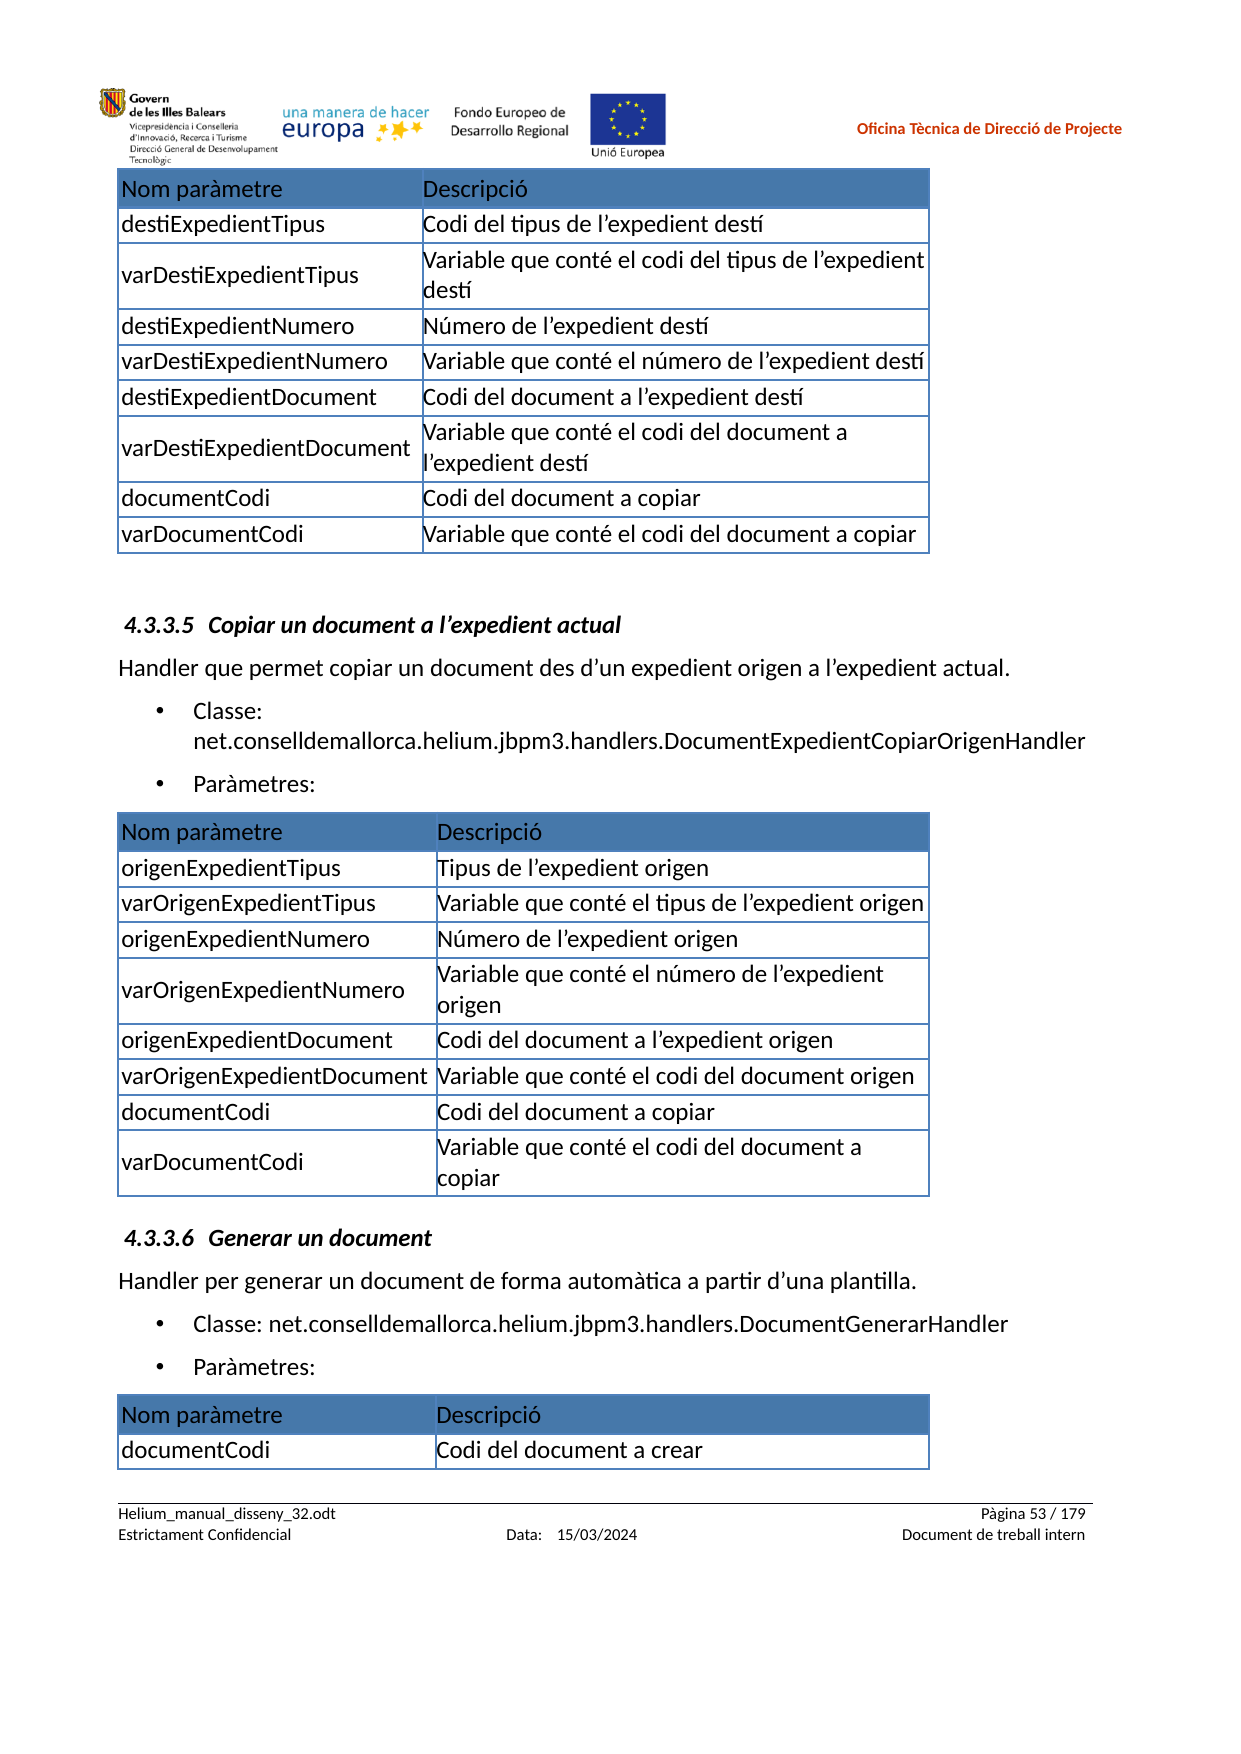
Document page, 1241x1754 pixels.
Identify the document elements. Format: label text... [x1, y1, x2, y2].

table_header Nom paràmetre [119, 1396, 435, 1433]
table_cell destiExpedientNumero [119, 310, 422, 343]
table_cell Variable que conté el codi del document a copiar [424, 518, 928, 552]
table_cell origenExpedientNumero [119, 923, 436, 957]
table_cell origenExpedientDocument [119, 1025, 436, 1058]
text Handler per generar un document de forma automàtica a partir d’una plantilla. [118, 1265, 1122, 1296]
table_cell destiExpedientDocument [119, 381, 422, 414]
table_cell Variable que conté el tipus de l’expedient origen [438, 888, 928, 921]
table_cell Número de l’expedient origen [438, 923, 928, 957]
table_cell Tipus de l’expedient origen [438, 852, 928, 886]
table_cell varDocumentCodi [119, 518, 422, 552]
table_cell Número de l’expedient destí [424, 310, 928, 343]
table_cell varOrigenExpedientTipus [119, 888, 436, 921]
table_cell Codi del document a copiar [438, 1096, 928, 1129]
table_header Descripció [437, 1396, 928, 1433]
table_header Nom paràmetre [119, 814, 436, 850]
table_cell Codi del tipus de l’expedient destí [424, 209, 928, 242]
table_cell origenExpedientTipus [119, 852, 436, 886]
table_cell documentCodi [119, 483, 422, 516]
table_cell varOrigenExpedientDocument [119, 1060, 436, 1094]
table_cell destiExpedientTipus [119, 209, 422, 242]
table_cell Codi del document a l’expedient origen [438, 1025, 928, 1058]
table_cell Variable que conté el codi del document a l’expedient destí [424, 417, 928, 481]
table_header Nom paràmetre [119, 170, 422, 206]
table_cell Variable que conté el codi del document a copiar [438, 1131, 928, 1195]
table_cell documentCodi [119, 1435, 435, 1468]
table_cell Variable que conté el codi del document origen [438, 1060, 928, 1094]
table_cell Codi del document a crear [437, 1435, 928, 1468]
list Classe: net.conselldemallorca.helium.jbpm3.handlers.DocumentExpedientCopiarOrigenHandler [156, 695, 1122, 756]
table_cell varDestiExpedientDocument [119, 417, 422, 481]
table_cell Variable que conté el número de l’expedient destí [424, 346, 928, 379]
table_cell Variable que conté el número de l’expedient origen [438, 959, 928, 1023]
table_cell varDestiExpedientTipus [119, 244, 422, 308]
table_cell varDestiExpedientNumero [119, 346, 422, 379]
list Classe: net.conselldemallorca.helium.jbpm3.handlers.DocumentGenerarHandler [156, 1308, 1122, 1339]
picture [99, 87, 668, 166]
table_cell varOrigenExpedientNumero [119, 959, 436, 1023]
subtitle Generar un document [118, 1222, 1122, 1253]
table_cell Variable que conté el codi del tipus de l’expedient destí [424, 244, 928, 308]
table_cell varDocumentCodi [119, 1131, 436, 1195]
list Paràmetres: [156, 1351, 1122, 1382]
table_cell Codi del document a l’expedient destí [424, 381, 928, 414]
text Handler que permet copiar un document des d’un expedient origen a l’expedient actual. [118, 652, 1122, 682]
table_header Descripció [438, 814, 928, 850]
table_cell Codi del document a copiar [424, 483, 928, 516]
table_cell documentCodi [119, 1096, 436, 1129]
table_header Descripció [424, 170, 928, 206]
list Paràmetres: [156, 768, 1122, 799]
subtitle Copiar un document a l’expedient actual [118, 609, 1122, 639]
